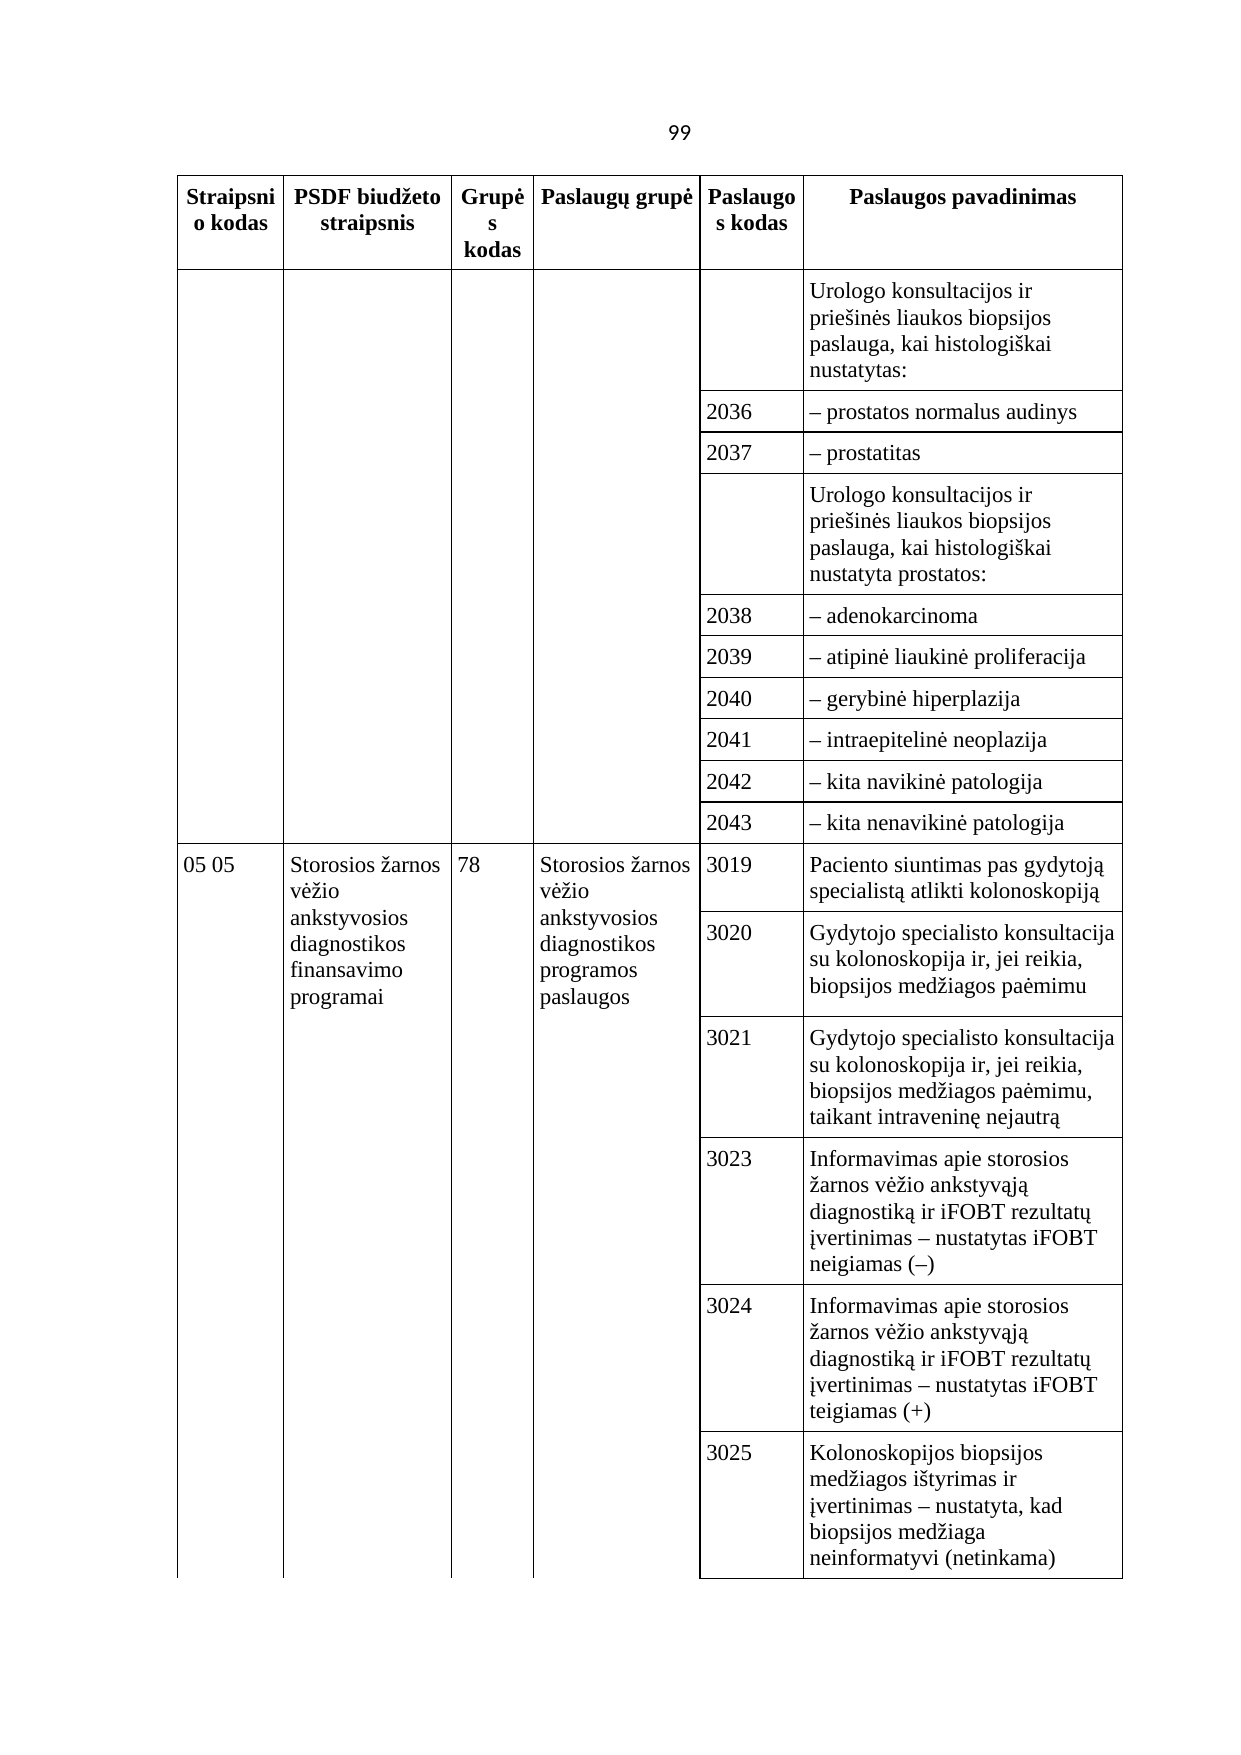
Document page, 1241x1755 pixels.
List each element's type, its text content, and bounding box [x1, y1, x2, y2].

table_cell Informavimas apie storosios žarnos vėžio ankstyvąją diagnostiką ir iFOBT rezultatų įvertinimas – nustatytas iFOBT teigiamas (+) [804, 1285, 1122, 1431]
table_cell [284, 1016, 451, 1137]
table_cell [452, 718, 533, 760]
table_header Paslaugos kodas [701, 176, 803, 269]
table_cell [178, 270, 283, 390]
table_header Paslaugos pavadinimas [804, 176, 1122, 269]
table_cell – prostatitas [804, 433, 1122, 473]
table_cell [452, 473, 533, 593]
table_cell [534, 718, 699, 760]
table_header PSDF biudžeto straipsnis [284, 176, 451, 269]
table_cell [452, 1137, 533, 1284]
table_cell [178, 1431, 283, 1578]
table_cell [534, 270, 699, 390]
table_cell [178, 431, 283, 473]
table_cell [452, 1431, 533, 1578]
table_cell [178, 760, 283, 801]
table_cell 2039 [701, 636, 803, 677]
table_cell 3019 [701, 844, 803, 911]
table_cell [284, 1431, 451, 1578]
table_header Grupės kodas [452, 176, 533, 269]
table_cell [284, 1137, 451, 1284]
table_cell [534, 390, 699, 431]
table_cell – kita nenavikinė patologija [804, 803, 1122, 843]
table_cell [534, 473, 699, 593]
table_cell [284, 760, 451, 801]
table_cell 2038 [701, 595, 803, 635]
table_cell Gydytojo specialisto konsultacija su kolonoskopija ir, jei reikia, biopsijos medžiagos paėmimu, taikant intraveninę nejautrą [804, 1017, 1122, 1137]
table_cell [452, 390, 533, 431]
table_cell Kolonoskopijos biopsijos medžiagos ištyrimas ir įvertinimas – nustatyta, kad biopsijos medžiaga neinformatyvi (netinkama) [804, 1432, 1122, 1578]
table_cell [452, 760, 533, 801]
table_cell [178, 473, 283, 593]
table_cell [284, 718, 451, 760]
table_cell 3024 [701, 1285, 803, 1431]
table_cell 2041 [701, 719, 803, 760]
table_cell [284, 1284, 451, 1431]
table_header Straipsnio kodas [178, 176, 283, 269]
table_cell [701, 270, 803, 390]
table_cell Gydytojo specialisto konsultacija su kolonoskopija ir, jei reikia, biopsijos medžiagos paėmimu [804, 912, 1122, 1016]
table_cell 78 [452, 844, 533, 911]
table_cell – adenokarcinoma [804, 595, 1122, 635]
table_cell [452, 270, 533, 390]
table_cell [284, 431, 451, 473]
table_cell – kita navikinė patologija [804, 761, 1122, 801]
table_cell 3023 [701, 1138, 803, 1284]
table_cell [534, 1137, 699, 1284]
table_cell [178, 390, 283, 431]
table_cell 2036 [701, 391, 803, 431]
table_cell [534, 1284, 699, 1431]
table_cell [452, 1016, 533, 1137]
table_cell Informavimas apie storosios žarnos vėžio ankstyvąją diagnostiką ir iFOBT rezultatų įvertinimas – nustatytas iFOBT neigiamas (–) [804, 1138, 1122, 1284]
table_cell [452, 677, 533, 718]
table_cell [452, 594, 533, 635]
table_cell [178, 718, 283, 760]
table_cell 2042 [701, 761, 803, 801]
table_cell [534, 801, 699, 843]
table_header Paslaugų grupė [534, 176, 699, 269]
table_cell [452, 911, 533, 1016]
table_cell [534, 1016, 699, 1137]
table_cell Storosios žarnos vėžio ankstyvosios diagnostikos programos paslaugos [534, 844, 699, 1016]
table_cell Urologo konsultacijos ir priešinės liaukos biopsijos paslauga, kai histologiškai nustatytas: [804, 270, 1122, 390]
table_cell Storosios žarnos vėžio ankstyvosios diagnostikos finansavimo programai [284, 844, 451, 1016]
table_cell [534, 431, 699, 473]
table_cell [534, 760, 699, 801]
table_cell [284, 473, 451, 593]
table_cell 2040 [701, 678, 803, 718]
table_cell [178, 677, 283, 718]
table_cell [452, 801, 533, 843]
table_cell 3020 [701, 912, 803, 1016]
table_cell – intraepitelinė neoplazija [804, 719, 1122, 760]
table_cell [701, 474, 803, 593]
table_cell [534, 1431, 699, 1578]
table_cell [284, 677, 451, 718]
table_cell – gerybinė hiperplazija [804, 678, 1122, 718]
table_cell [284, 594, 451, 635]
table_cell [534, 594, 699, 635]
table_cell [452, 431, 533, 473]
table_cell – prostatos normalus audinys [804, 391, 1122, 431]
table_cell 3025 [701, 1432, 803, 1578]
table_cell [178, 1016, 283, 1137]
table_cell [534, 635, 699, 677]
table_cell 2043 [701, 803, 803, 843]
table_cell [178, 1284, 283, 1431]
table_cell [534, 677, 699, 718]
table_cell [178, 911, 283, 1016]
table_cell [452, 635, 533, 677]
table_cell [178, 594, 283, 635]
table_cell [178, 801, 283, 843]
table_cell [284, 801, 451, 843]
table_cell Paciento siuntimas pas gydytoją specialistą atlikti kolonoskopiją [804, 844, 1122, 911]
table_cell [284, 270, 451, 390]
table_cell [284, 635, 451, 677]
table_cell [284, 390, 451, 431]
table_cell 2037 [701, 433, 803, 473]
table_cell Urologo konsultacijos ir priešinės liaukos biopsijos paslauga, kai histologiškai nustatyta prostatos: [804, 474, 1122, 593]
table_cell – atipinė liaukinė proliferacija [804, 636, 1122, 677]
table_cell 3021 [701, 1017, 803, 1137]
table_cell 05 05 [178, 844, 283, 911]
table_cell [452, 1284, 533, 1431]
table_cell [178, 635, 283, 677]
table_cell [178, 1137, 283, 1284]
